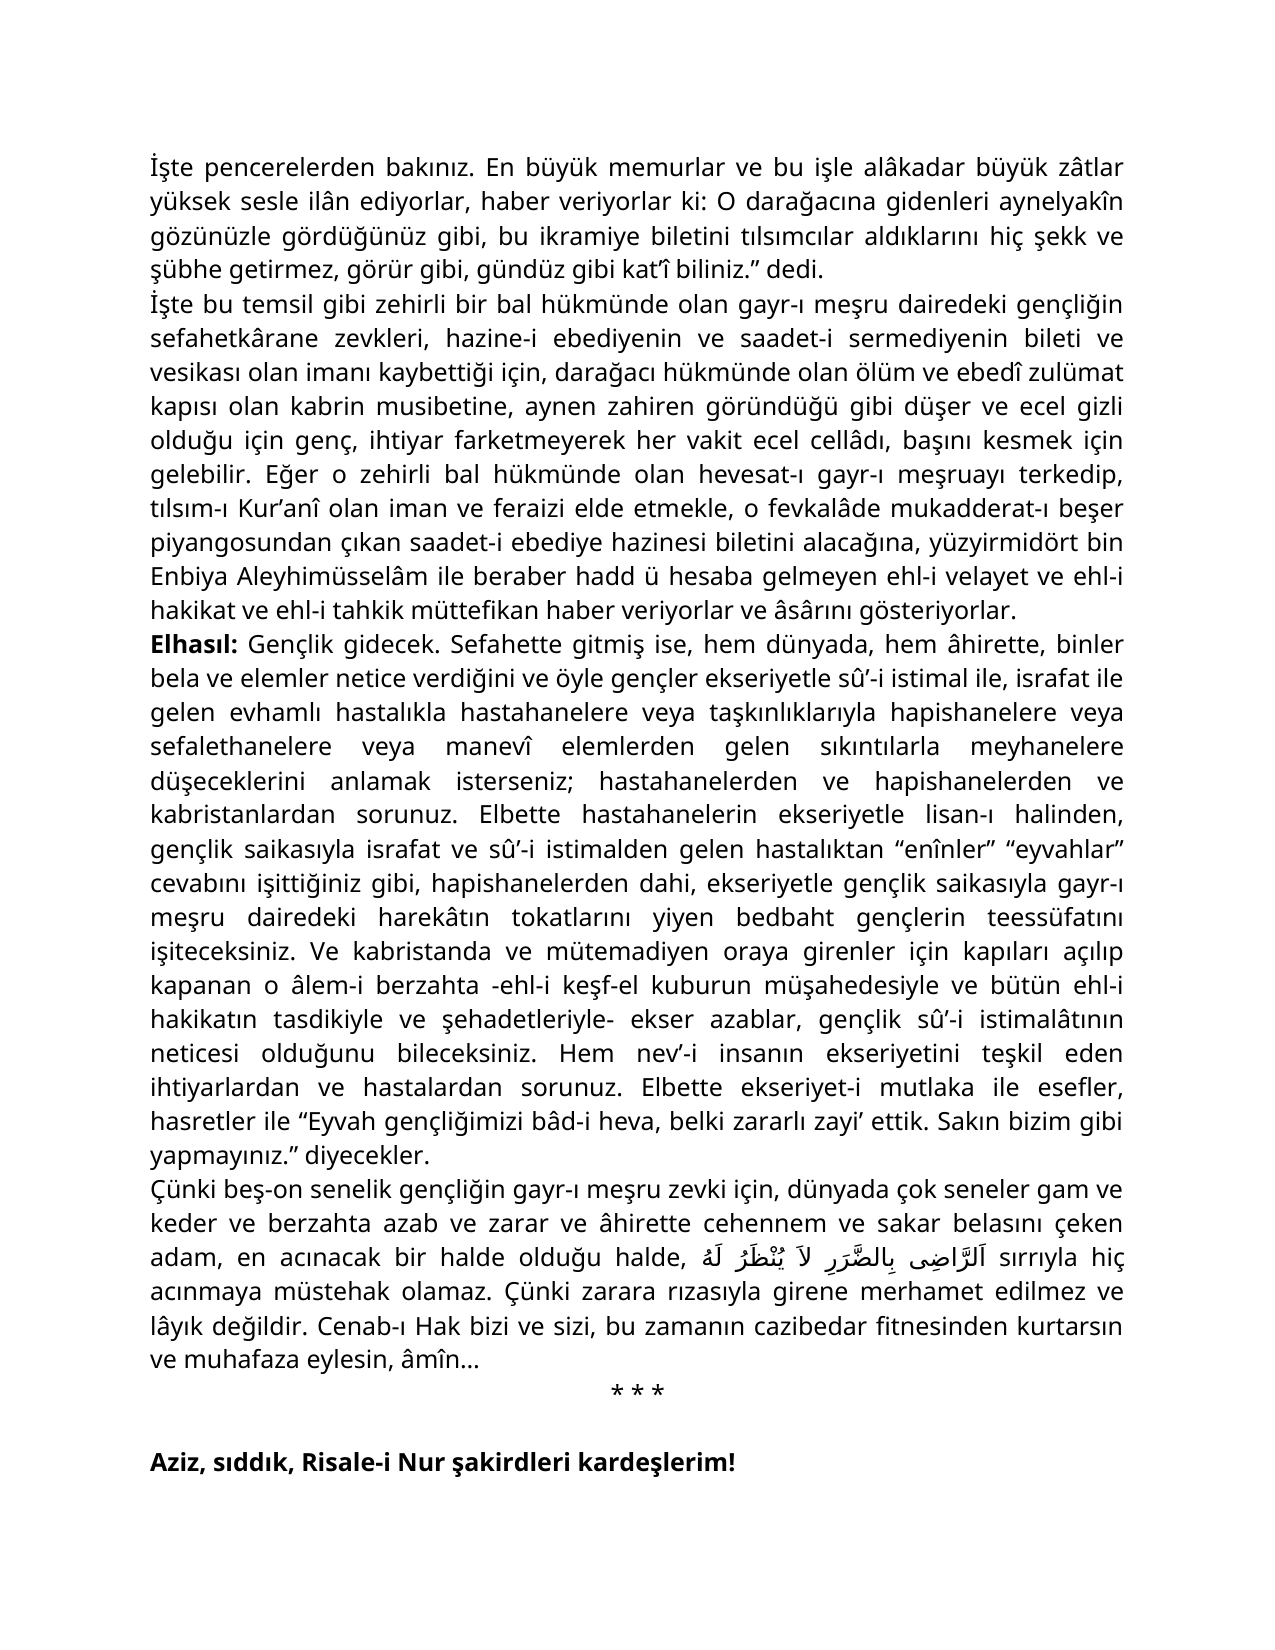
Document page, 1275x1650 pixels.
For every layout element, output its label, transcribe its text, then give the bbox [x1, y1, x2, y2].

text İşte pencerelerden bakınız. En büyük memurlar ve bu işle alâkadar büyük zâtlar yüksek sesle ilân ediyorlar, haber veriyorlar ki: O darağacına gidenleri aynelyakîn gözünüzle gördüğünüz gibi, bu ikramiye biletini tılsımcılar aldıklarını hiç şekk ve şübhe getirmez, görür gibi, gündüz gibi kat’î biliniz.” dedi. [150, 150, 1125, 286]
text * * * [150, 1376, 1125, 1410]
text Aziz, sıddık, Risale-i Nur şakirdleri kardeşlerim! [150, 1444, 1125, 1478]
text Elhasıl: Gençlik gidecek. Sefahette gitmiş ise, hem dünyada, hem âhirette, binler bela ve elemler netice verdiğini ve öyle gençler ekseriyetle sû’-i istimal ile, israfat ile gelen evhamlı hastalıkla hastahanelere veya taşkınlıklarıyla hapishanelere veya sefalethanelere veya manevî elemlerden gelen sıkıntılarla meyhanelere düşeceklerini anlamak isterseniz; hastahanelerden ve hapishanelerden ve kabristanlardan sorunuz. Elbette hastahanelerin ekseriyetle lisan-ı halinden, gençlik saikasıyla israfat ve sû’-i istimalden gelen hastalıktan “enînler” “eyvahlar” cevabını işittiğiniz gibi, hapishanelerden dahi, ekseriyetle gençlik saikasıyla gayr-ı meşru dairedeki harekâtın tokatlarını yiyen bedbaht gençlerin teessüfatını işiteceksiniz. Ve kabristanda ve mütemadiyen oraya girenler için kapıları açılıp kapanan o âlem-i berzahta -ehl-i keşf-el kuburun müşahedesiyle ve bütün ehl-i hakikatın tasdikiyle ve şehadetleriyle- ekser azablar, gençlik sû’-i istimalâtının neticesi olduğunu bileceksiniz. Hem nev’-i insanın ekseriyetini teşkil eden ihtiyarlardan ve hastalardan sorunuz. Elbette ekseriyet-i mutlaka ile esefler, hasretler ile “Eyvah gençliğimizi bâd-i heva, belki zararlı zayi’ ettik. Sakın bizim gibi yapmayınız.” diyecekler. [150, 627, 1125, 1172]
text Çünki beş-on senelik gençliğin gayr-ı meşru zevki için, dünyada çok seneler gam ve keder ve berzahta azab ve zarar ve âhirette cehennem ve sakar belasını çeken adam, en acınacak bir halde olduğu halde, اَلرَّاضِى بِالضَّرَرِ لاَ يُنْظَرُ لَهُ sırrıyla hiç acınmaya müstehak olamaz. Çünki zarara rızasıyla girene merhamet edilmez ve lâyık değildir. Cenab-ı Hak bizi ve sizi, bu zamanın cazibedar fitnesinden kurtarsın ve muhafaza eylesin, âmîn… [150, 1172, 1125, 1376]
text İşte bu temsil gibi zehirli bir bal hükmünde olan gayr-ı meşru dairedeki gençliğin sefahetkârane zevkleri, hazine-i ebediyenin ve saadet-i sermediyenin bileti ve vesikası olan imanı kaybettiği için, darağacı hükmünde olan ölüm ve ebedî zulümat kapısı olan kabrin musibetine, aynen zahiren göründüğü gibi düşer ve ecel gizli olduğu için genç, ihtiyar farketmeyerek her vakit ecel cellâdı, başını kesmek için gelebilir. Eğer o zehirli bal hükmünde olan hevesat-ı gayr-ı meşruayı terkedip, tılsım-ı Kur’anî olan iman ve feraizi elde etmekle, o fevkalâde mukadderat-ı beşer piyangosundan çıkan saadet-i ebediye hazinesi biletini alacağına, yüzyirmidört bin Enbiya Aleyhimüsselâm ile beraber hadd ü hesaba gelmeyen ehl-i velayet ve ehl-i hakikat ve ehl-i tahkik müttefikan haber veriyorlar ve âsârını gösteriyorlar. [150, 286, 1125, 627]
